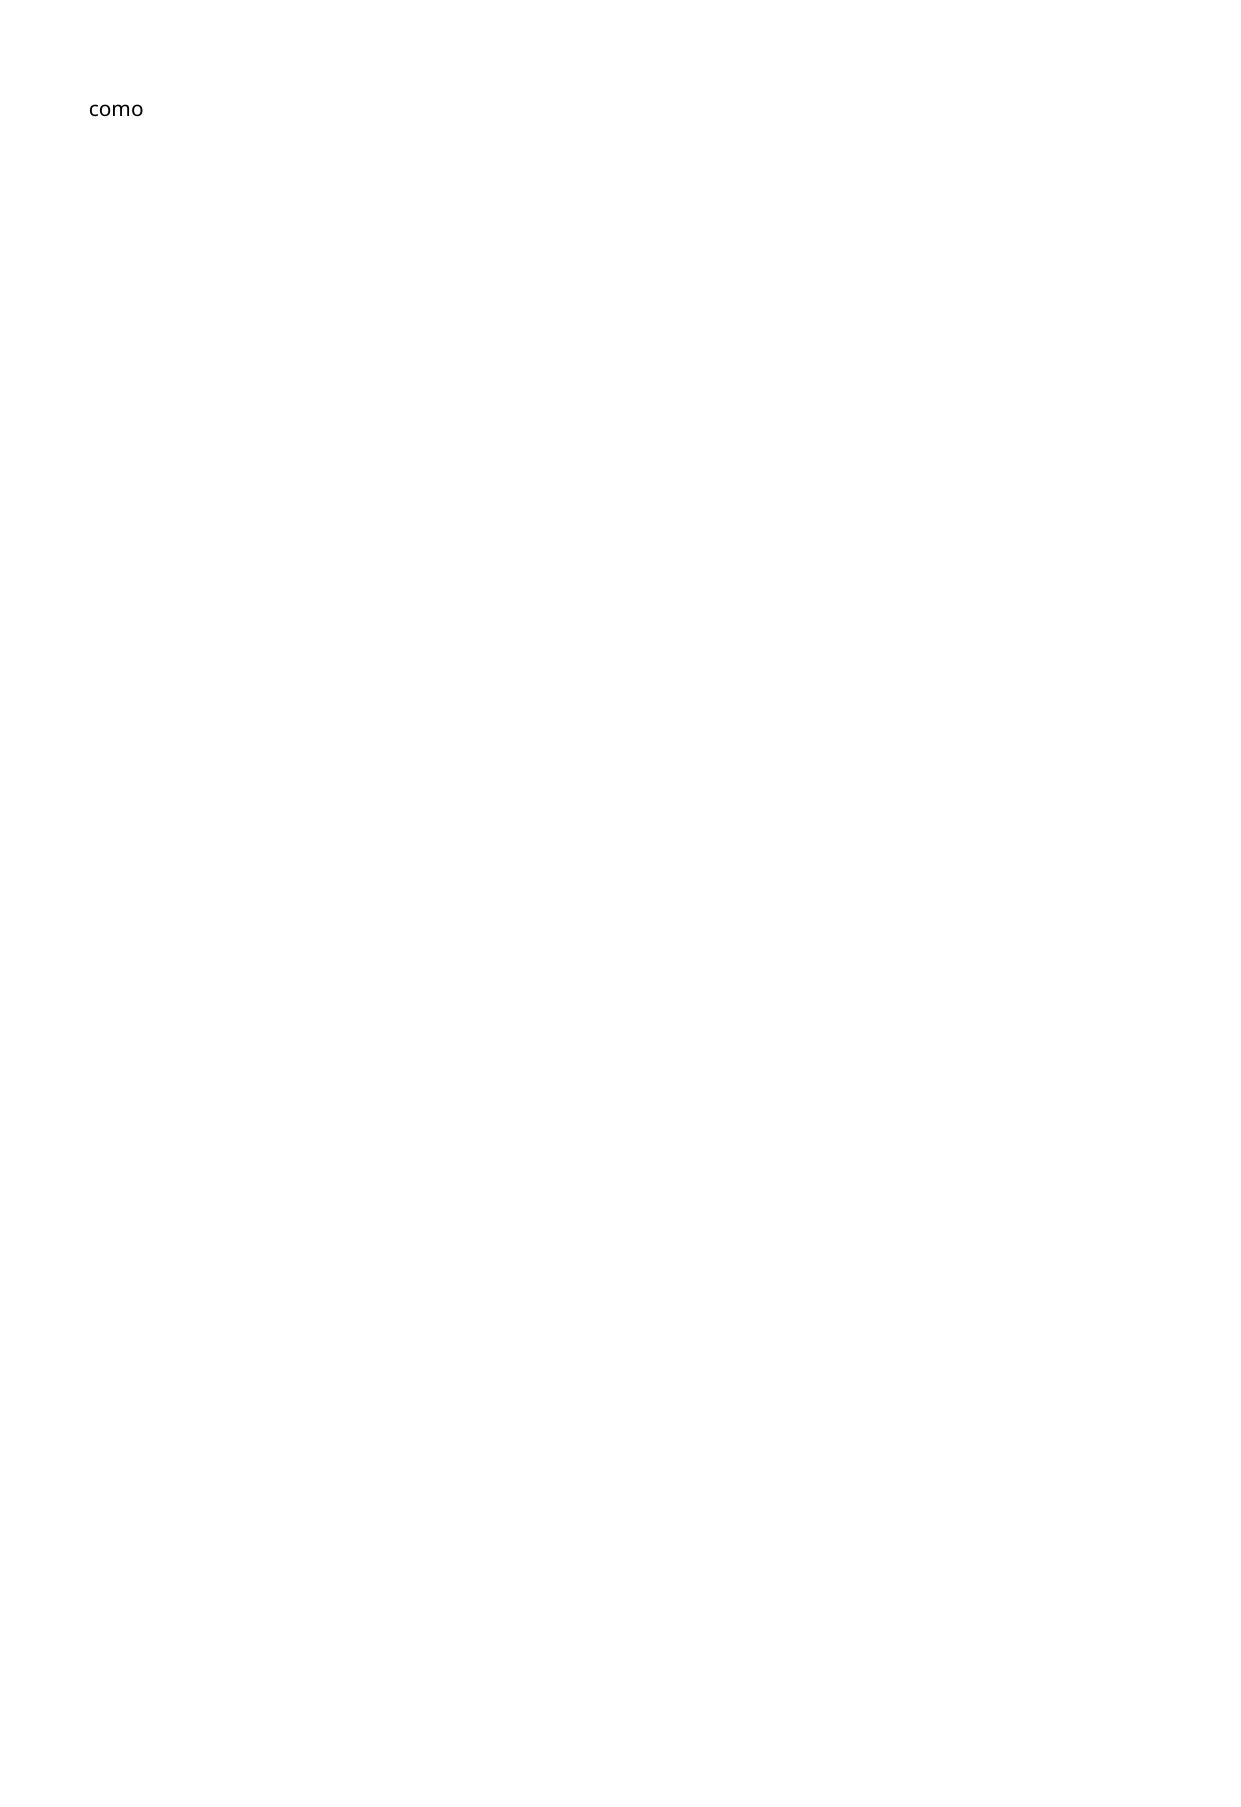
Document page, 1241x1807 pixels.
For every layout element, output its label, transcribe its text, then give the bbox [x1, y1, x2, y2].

text como [89, 94, 1158, 122]
